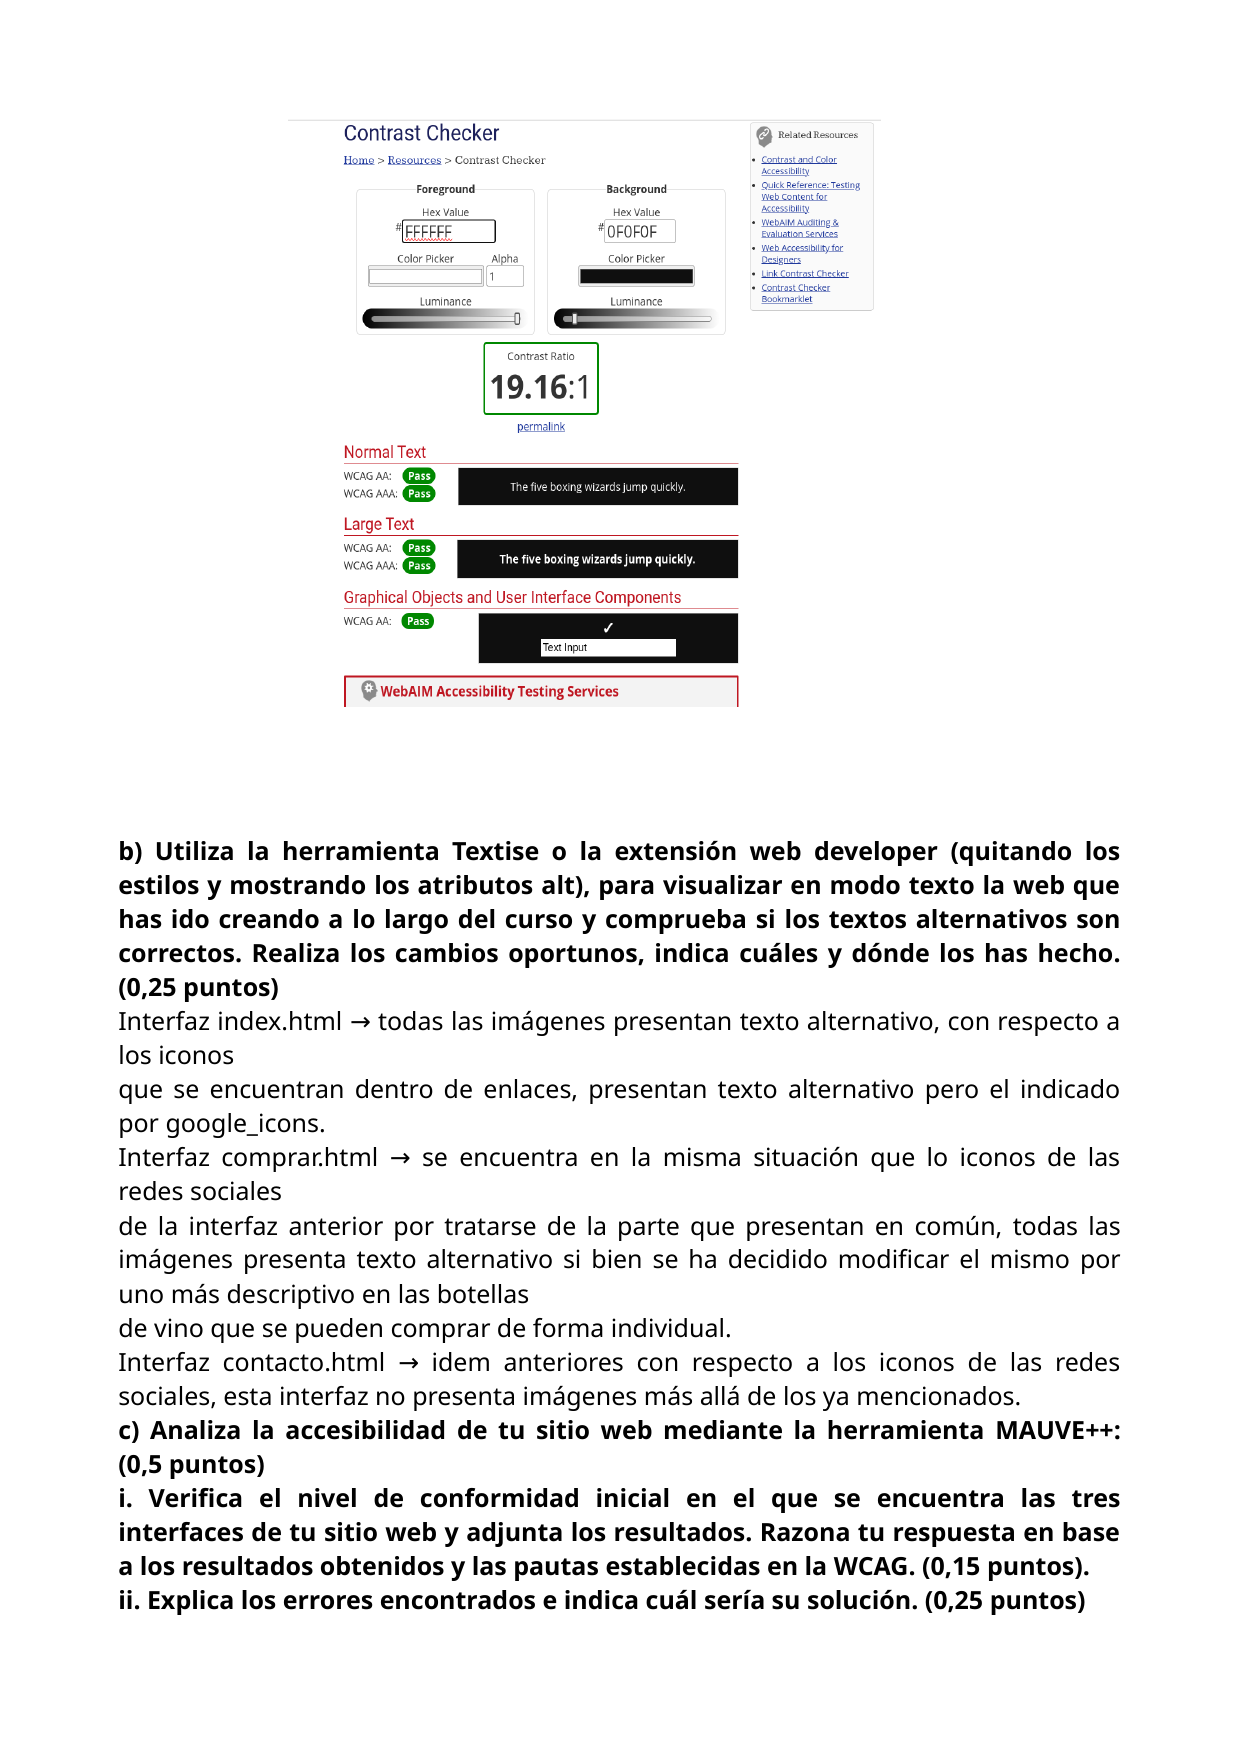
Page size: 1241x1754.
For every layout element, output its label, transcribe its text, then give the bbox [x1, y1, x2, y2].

text de la interfaz anterior por tratarse de la parte que presentan en común, todas las imágenes presenta texto alternativo si bien se ha decidido modificar el mismo por uno más descriptivo en las botellas [118, 1208, 1122, 1310]
text Interfaz contacto.html → idem anteriores con respecto a los iconos de las redes sociales, esta interfaz no presenta imágenes más allá de los ya mencionados. [118, 1344, 1122, 1412]
text Interfaz index.html → todas las imágenes presentan texto alternativo, con respecto a los iconos [118, 1004, 1122, 1072]
text c) Analiza la accesibilidad de tu sitio web mediante la herramienta MAUVE++: (0,5 puntos) [118, 1412, 1122, 1481]
text i. Verifica el nivel de conformidad inicial en el que se encuentra las tres interfaces de tu sitio web y adjunta los resultados. Razona tu respuesta en base a los resultados obtenidos y las pautas establecidas en la WCAG. (0,15 puntos). [118, 1481, 1122, 1583]
text de vino que se pueden comprar de forma individual. [118, 1310, 1122, 1344]
text que se encuentran dentro de enlaces, presentan texto alternativo pero el indicado por google_icons. [118, 1072, 1122, 1140]
text b) Utiliza la herramienta Textise o la extensión web developer (quitando los estilos y mostrando los atributos alt), para visualizar en modo texto la web que has ido creando a lo largo del curso y comprueba si los textos alternativos son correctos. Realiza los cambios oportunos, indica cuáles y dónde los has hecho. (0,25 puntos) [118, 833, 1122, 1004]
text Interfaz comprar.html → se encuentra en la misma situación que lo iconos de las redes sociales [118, 1140, 1122, 1208]
text ii. Explica los errores encontrados e indica cuál sería su solución. (0,25 puntos) [118, 1583, 1122, 1617]
picture [288, 119, 881, 707]
